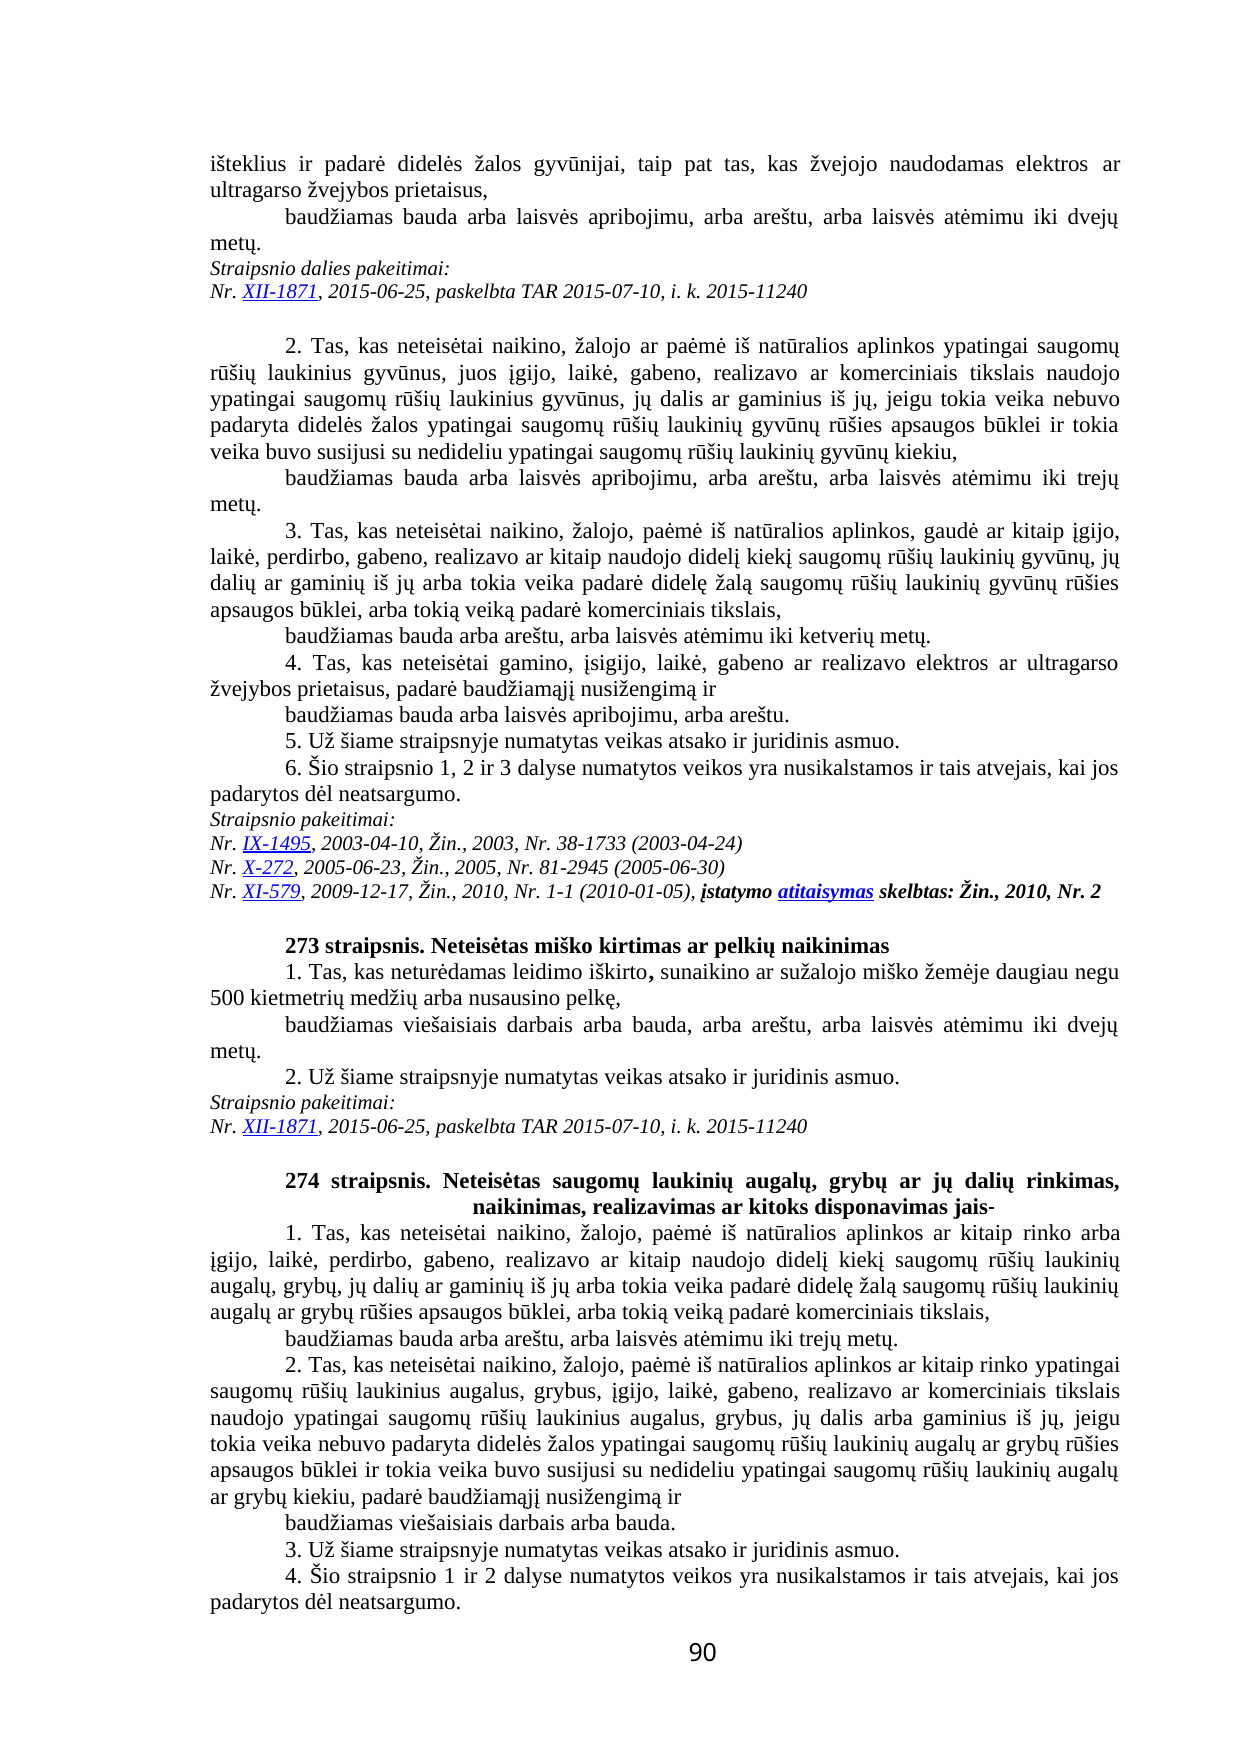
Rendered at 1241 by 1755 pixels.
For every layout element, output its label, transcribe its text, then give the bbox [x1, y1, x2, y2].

text Nr. XII-1871, 2015-06-25, paskelbta TAR 2015-07-10, i. k. 2015-11240 [210, 279, 1120, 303]
text 1. Tas, kas neteisėtai naikino, žalojo, paėmė iš natūralios aplinkos ar kitaip rinko arba įgijo, laikė, perdirbo, gabeno, realizavo ar kitaip naudojo didelį kiekį saugomų rūšių laukinių augalų, grybų, jų dalių ar gaminių iš jų arba tokia veika padarė didelę žalą saugomų rūšių laukinių augalų ar grybų rūšies apsaugos būklei, arba tokią veiką padarė komerciniais tikslais, [210, 1219, 1120, 1325]
text 3. Tas, kas neteisėtai naikino, žalojo, paėmė iš natūralios aplinkos, gaudė ar kitaip įgijo, laikė, perdirbo, gabeno, realizavo ar kitaip naudojo didelį kiekį saugomų rūšių laukinių gyvūnų, jų dalių ar gaminių iš jų arba tokia veika padarė didelę žalą saugomų rūšių laukinių gyvūnų rūšies apsaugos būklei, arba tokią veiką padarė komerciniais tikslais, [210, 517, 1120, 622]
text Nr. X-272, 2005-06-23, Žin., 2005, Nr. 81-2945 (2005-06-30) [210, 855, 1120, 879]
text 2. Tas, kas neteisėtai naikino, žalojo, paėmė iš natūralios aplinkos ar kitaip rinko ypatingai saugomų rūšių laukinius augalus, grybus, įgijo, laikė, gabeno, realizavo ar komerciniais tikslais naudojo ypatingai saugomų rūšių laukinius augalus, grybus, jų dalis arba gaminius iš jų, jeigu tokia veika nebuvo padaryta didelės žalos ypatingai saugomų rūšių laukinių augalų ar grybų rūšies apsaugos būklei ir tokia veika buvo susijusi su nedideliu ypatingai saugomų rūšių laukinių augalų ar grybų kiekiu, padarė baudžiamąjį nusižengimą ir [210, 1351, 1120, 1509]
text 273 straipsnis. Neteisėtas miško kirtimas ar pelkių naikinimas [210, 932, 1120, 958]
text išteklius ir padarė didelės žalos gyvūnijai, taip pat tas, kas žvejojo naudodamas elektros ar ultragarso žvejybos prietaisus, [210, 150, 1120, 203]
text baudžiamas bauda arba areštu, arba laisvės atėmimu iki ketverių metų. [210, 622, 1120, 648]
text 274 straipsnis. Neteisėtas saugomų laukinių augalų, grybų ar jų dalių rinkimas, naikinimas, realizavimas ar kitoks disponavimas jais [285, 1167, 1120, 1219]
text 6. Šio straipsnio 1, 2 ir 3 dalyse numatytos veikos yra nusikalstamos ir tais atvejais, kai jos padarytos dėl neatsargumo. [210, 754, 1120, 807]
text 4. Tas, kas neteisėtai gamino, įsigijo, laikė, gabeno ar realizavo elektros ar ultragarso žvejybos prietaisus, padarė baudžiamąjį nusižengimą ir [210, 648, 1120, 701]
text 3. Už šiame straipsnyje numatytas veikas atsako ir juridinis asmuo. [210, 1536, 1120, 1562]
text 4. Šio straipsnio 1 ir 2 dalyse numatytos veikos yra nusikalstamos ir tais atvejais, kai jos padarytos dėl neatsargumo. [210, 1562, 1120, 1615]
text 2. Už šiame straipsnyje numatytas veikas atsako ir juridinis asmuo. [210, 1063, 1120, 1090]
text Straipsnio pakeitimai: [210, 807, 1120, 831]
text baudžiamas bauda arba laisvės apribojimu, arba areštu, arba laisvės atėmimu iki dvejų metų. [210, 203, 1120, 255]
text baudžiamas bauda arba areštu, arba laisvės atėmimu iki trejų metų. [210, 1325, 1120, 1351]
text baudžiamas bauda arba laisvės apribojimu, arba areštu, arba laisvės atėmimu iki trejų metų. [210, 464, 1120, 517]
text baudžiamas bauda arba laisvės apribojimu, arba areštu. [210, 701, 1120, 728]
text 2. Tas, kas neteisėtai naikino, žalojo ar paėmė iš natūralios aplinkos ypatingai saugomų rūšių laukinius gyvūnus, juos įgijo, laikė, gabeno, realizavo ar komerciniais tikslais naudojo ypatingai saugomų rūšių laukinius gyvūnus, jų dalis ar gaminius iš jų, jeigu tokia veika nebuvo padaryta didelės žalos ypatingai saugomų rūšių laukinių gyvūnų rūšies apsaugos būklei ir tokia veika buvo susijusi su nedideliu ypatingai saugomų rūšių laukinių gyvūnų kiekiu, [210, 332, 1120, 464]
text baudžiamas viešaisiais darbais arba bauda. [210, 1509, 1120, 1536]
text Straipsnio dalies pakeitimai: [210, 255, 1120, 279]
text Straipsnio pakeitimai: [210, 1090, 1120, 1114]
text Nr. IX-1495, 2003-04-10, Žin., 2003, Nr. 38-1733 (2003-04-24) [210, 831, 1120, 855]
text Nr. XI-579, 2009-12-17, Žin., 2010, Nr. 1-1 (2010-01-05), įstatymo atitaisymas skelbtas: Žin., 2010, Nr. 2 [210, 879, 1120, 903]
text 1. Tas, kas neturėdamas leidimo iškirto, sunaikino ar sužalojo miško žemėje daugiau negu 500 kietmetrių medžių arba nusausino pelkę, [210, 958, 1120, 1011]
text baudžiamas viešaisiais darbais arba bauda, arba areštu, arba laisvės atėmimu iki dvejų metų. [210, 1011, 1120, 1063]
text 5. Už šiame straipsnyje numatytas veikas atsako ir juridinis asmuo. [210, 728, 1106, 754]
text Nr. XII-1871, 2015-06-25, paskelbta TAR 2015-07-10, i. k. 2015-11240 [210, 1114, 1120, 1138]
